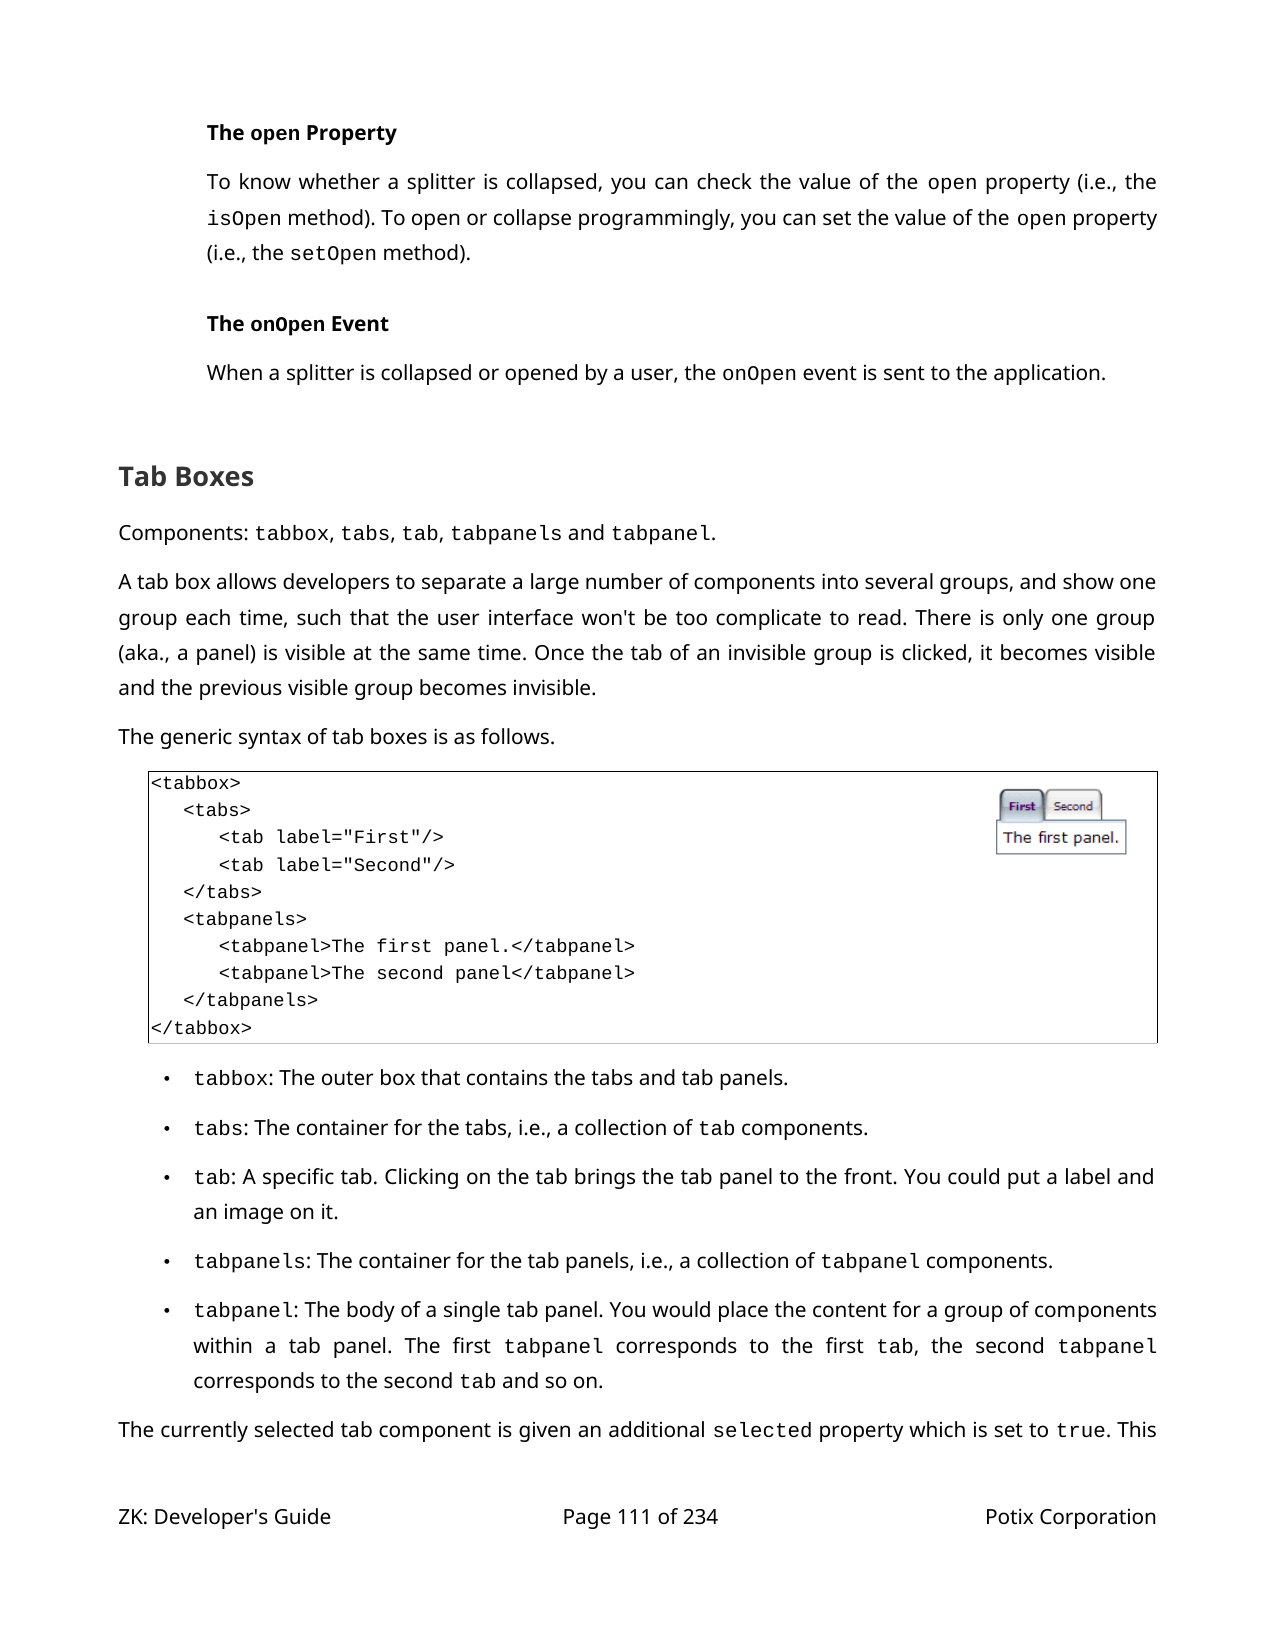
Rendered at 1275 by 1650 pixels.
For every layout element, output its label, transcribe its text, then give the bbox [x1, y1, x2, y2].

list tabbox: The outer box that contains the tabs and tab panels. [164, 1063, 1157, 1092]
list tabs: The container for the tabs, i.e., a collection of tab components. [164, 1113, 1157, 1141]
text </tabbox> [149, 1016, 1157, 1043]
text <tabpanels> [149, 907, 1157, 931]
text Components: tabbox, tabs, tab, tabpanels and tabpanel. [118, 518, 1157, 547]
subtitle The open Property [207, 118, 1157, 147]
list tabpanels: The container for the tab panels, i.e., a collection of tabpanel components. [164, 1246, 1157, 1275]
text </tabpanels> [149, 988, 1157, 1013]
picture [995, 786, 1130, 858]
text When a splitter is collapsed or opened by a user, the onOpen event is sent to the application. [207, 358, 1157, 387]
text <tabpanel>The second panel</tabpanel> [149, 961, 1157, 985]
text <tabs> [149, 798, 995, 822]
text <tab label="First"/> [149, 825, 995, 849]
text The currently selected tab component is given an additional selected property which is set to true. This [118, 1416, 1157, 1444]
text </tabs> [149, 879, 1157, 904]
text <tab label="Second"/> [149, 852, 1157, 877]
text [1130, 798, 1157, 822]
text A tab box allows developers to separate a large number of components into several groups, and show one group each time, such that the user interface won't be too complicate to read. There is only one group (aka., a panel) is visible at the same time. Once the tab of an invisible group is clicked, it becomes visible and the previous visible group becomes invisible. [118, 567, 1157, 701]
subtitle The onOpen Event [207, 309, 1157, 338]
text The generic syntax of tab boxes is as follows. [118, 722, 1157, 750]
text To know whether a splitter is collapsed, you can check the value of the open property (i.e., the isOpen method). To open or collapse programmingly, you can set the value of the open property (i.e., the setOpen method). [207, 167, 1157, 267]
text <tabbox> [149, 772, 1157, 795]
list tab: A specific tab. Clicking on the tab brings the tab panel to the front. You could put a label and an image on it. [164, 1162, 1157, 1226]
text [1130, 825, 1157, 849]
subtitle Tab Boxes [118, 458, 1157, 495]
list tabpanel: The body of a single tab panel. You would place the content for a group of components within a tab panel. The first tabpanel corresponds to the first tab, the second tabpanel corresponds to the second tab and so on. [164, 1295, 1157, 1395]
text <tabpanel>The first panel.</tabpanel> [149, 934, 1157, 958]
